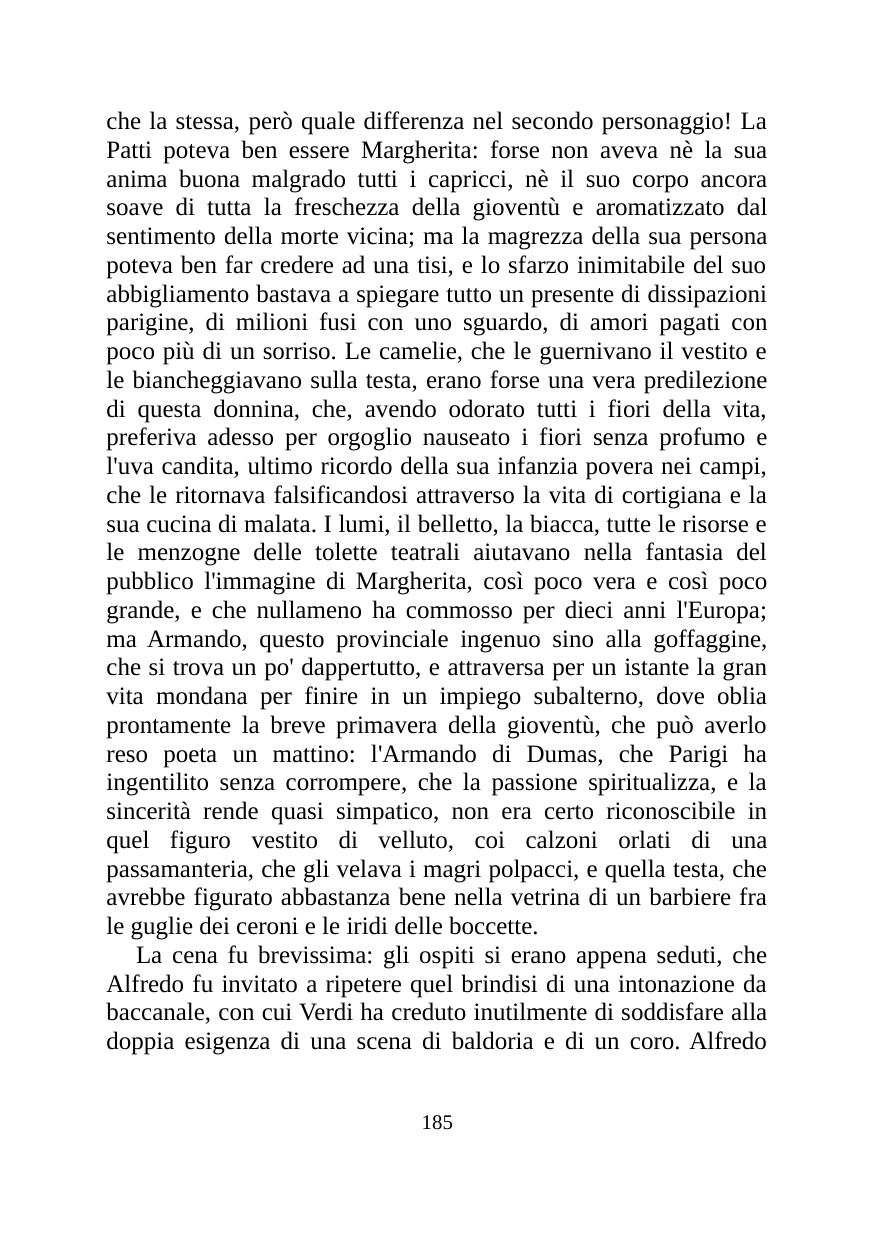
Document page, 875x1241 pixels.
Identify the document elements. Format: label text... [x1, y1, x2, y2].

text La cena fu brevissima: gli ospiti si erano appena seduti, che Alfredo fu invitato a ripetere quel brindisi di una intonazione da baccanale, con cui Verdi ha creduto inutilmente di soddisfare alla doppia esigenza di una scena di baldoria e di un coro. Alfredo [106, 940, 768, 1055]
text che la stessa, però quale differenza nel secondo personaggio! La Patti poteva ben essere Margherita: forse non aveva nè la sua anima buona malgrado tutti i capricci, nè il suo corpo ancora soave di tutta la freschezza della gioventù e aromatizzato dal sentimento della morte vicina; ma la magrezza della sua persona poteva ben far credere ad una tisi, e lo sfarzo inimitabile del suo abbigliamento bastava a spiegare tutto un presente di dissipazioni parigine, di milioni fusi con uno sguardo, di amori pagati con poco più di un sorriso. Le camelie, che le guernivano il vestito e le biancheggiavano sulla testa, erano forse una vera predilezione di questa donnina, che, avendo odorato tutti i fiori della vita, preferiva adesso per orgoglio nauseato i fiori senza profumo e l'uva candita, ultimo ricordo della sua infanzia povera nei campi, che le ritornava falsificandosi attraverso la vita di cortigiana e la sua cucina di malata. I lumi, il belletto, la biacca, tutte le risorse e le menzogne delle tolette teatrali aiutavano nella fantasia del pubblico l'immagine di Margherita, così poco vera e così poco grande, e che nullameno ha commosso per dieci anni l'Europa; ma Armando, questo provinciale ingenuo sino alla goffaggine, che si trova un po' dappertutto, e attraversa per un istante la gran vita mondana per finire in un impiego subalterno, dove oblia prontamente la breve primavera della gioventù, che può averlo reso poeta un mattino: l'Armando di Dumas, che Parigi ha ingentilito senza corrompere, che la passione spiritualizza, e la sincerità rende quasi simpatico, non era certo riconoscibile in quel figuro vestito di velluto, coi calzoni orlati di una passamanteria, che gli velava i magri polpacci, e quella testa, che avrebbe figurato abbastanza bene nella vetrina di un barbiere fra le guglie dei ceroni e le iridi delle boccette. [106, 106, 768, 940]
